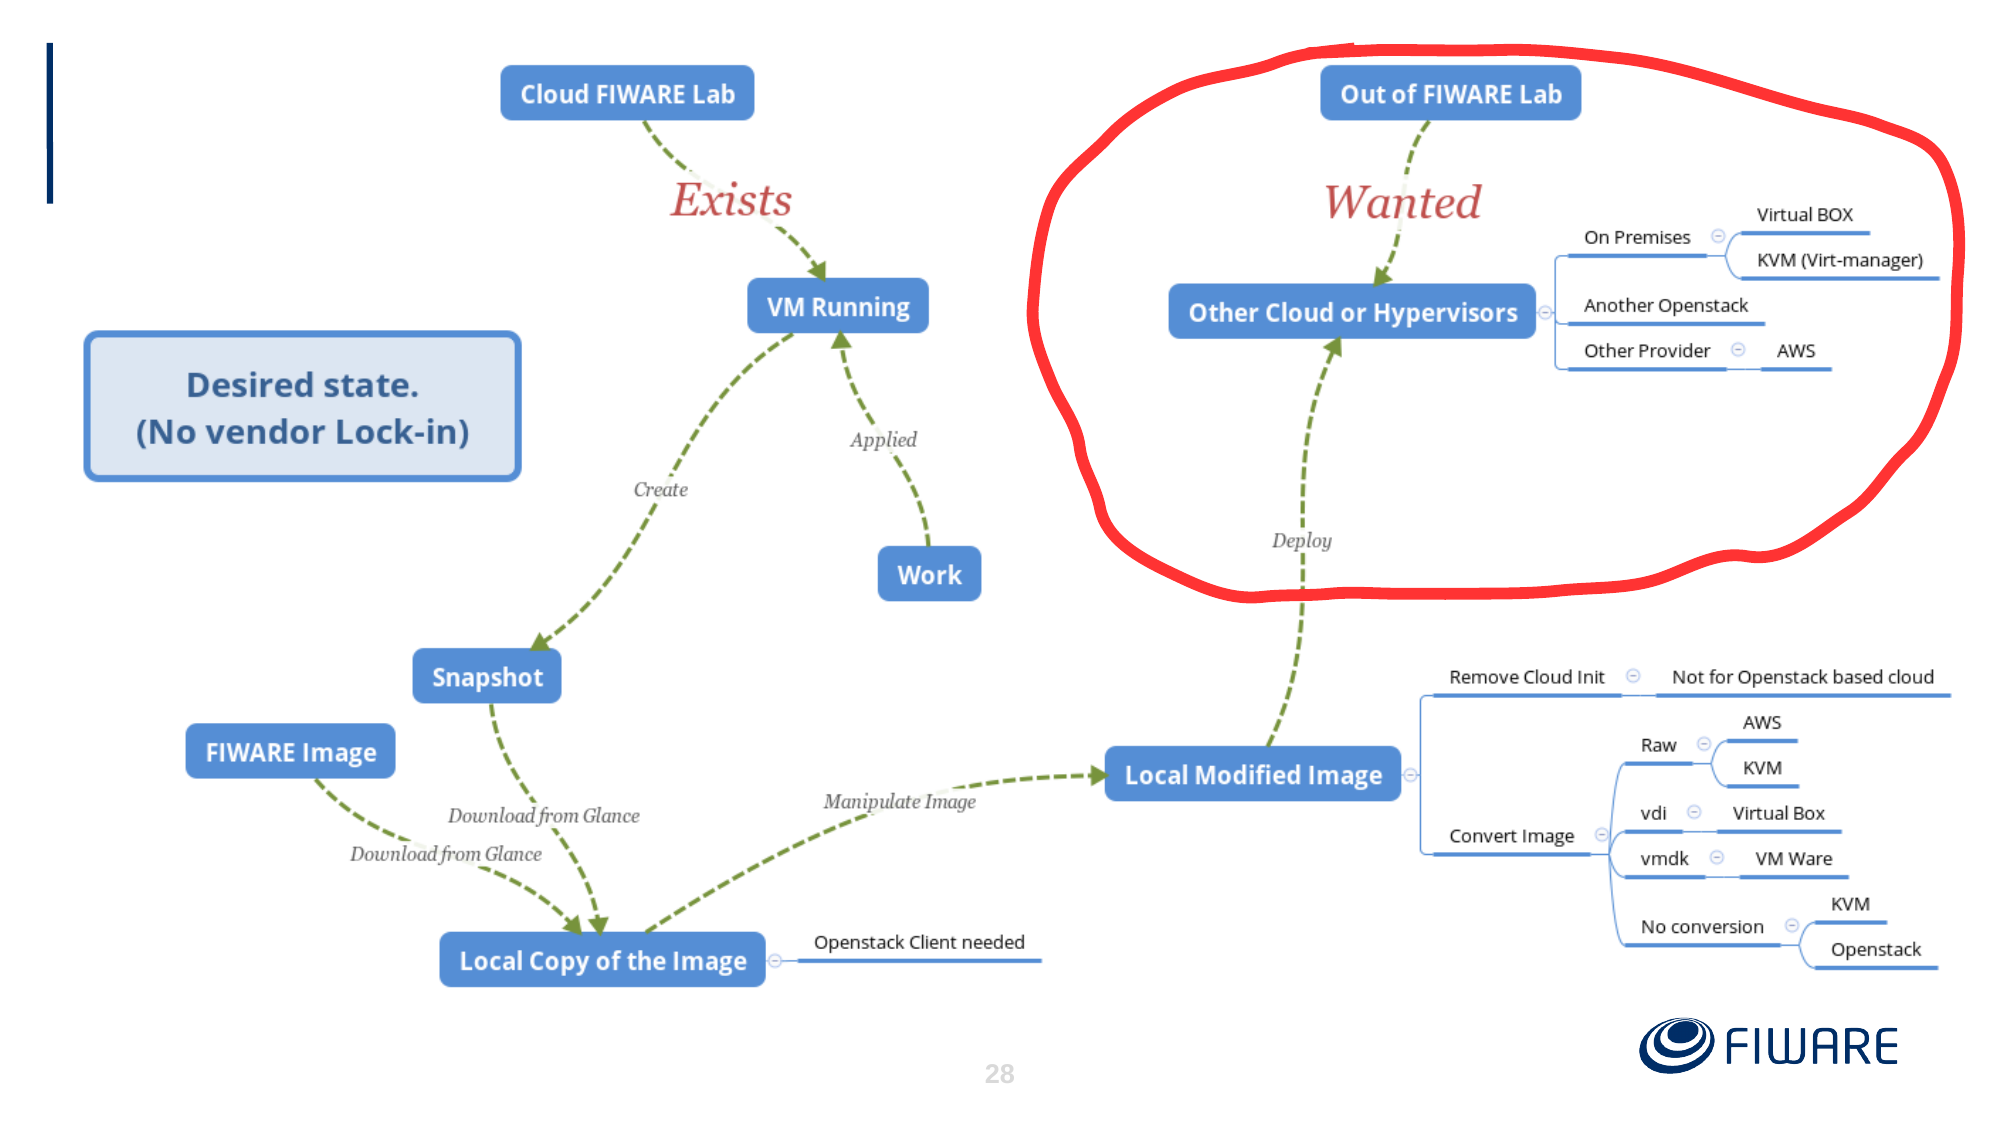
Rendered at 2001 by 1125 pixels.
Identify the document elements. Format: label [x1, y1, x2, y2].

picture [61, 44, 1976, 1010]
picture [1635, 1012, 1905, 1077]
slide_number [887, 1042, 1113, 1103]
picture [1039, 56, 1953, 591]
